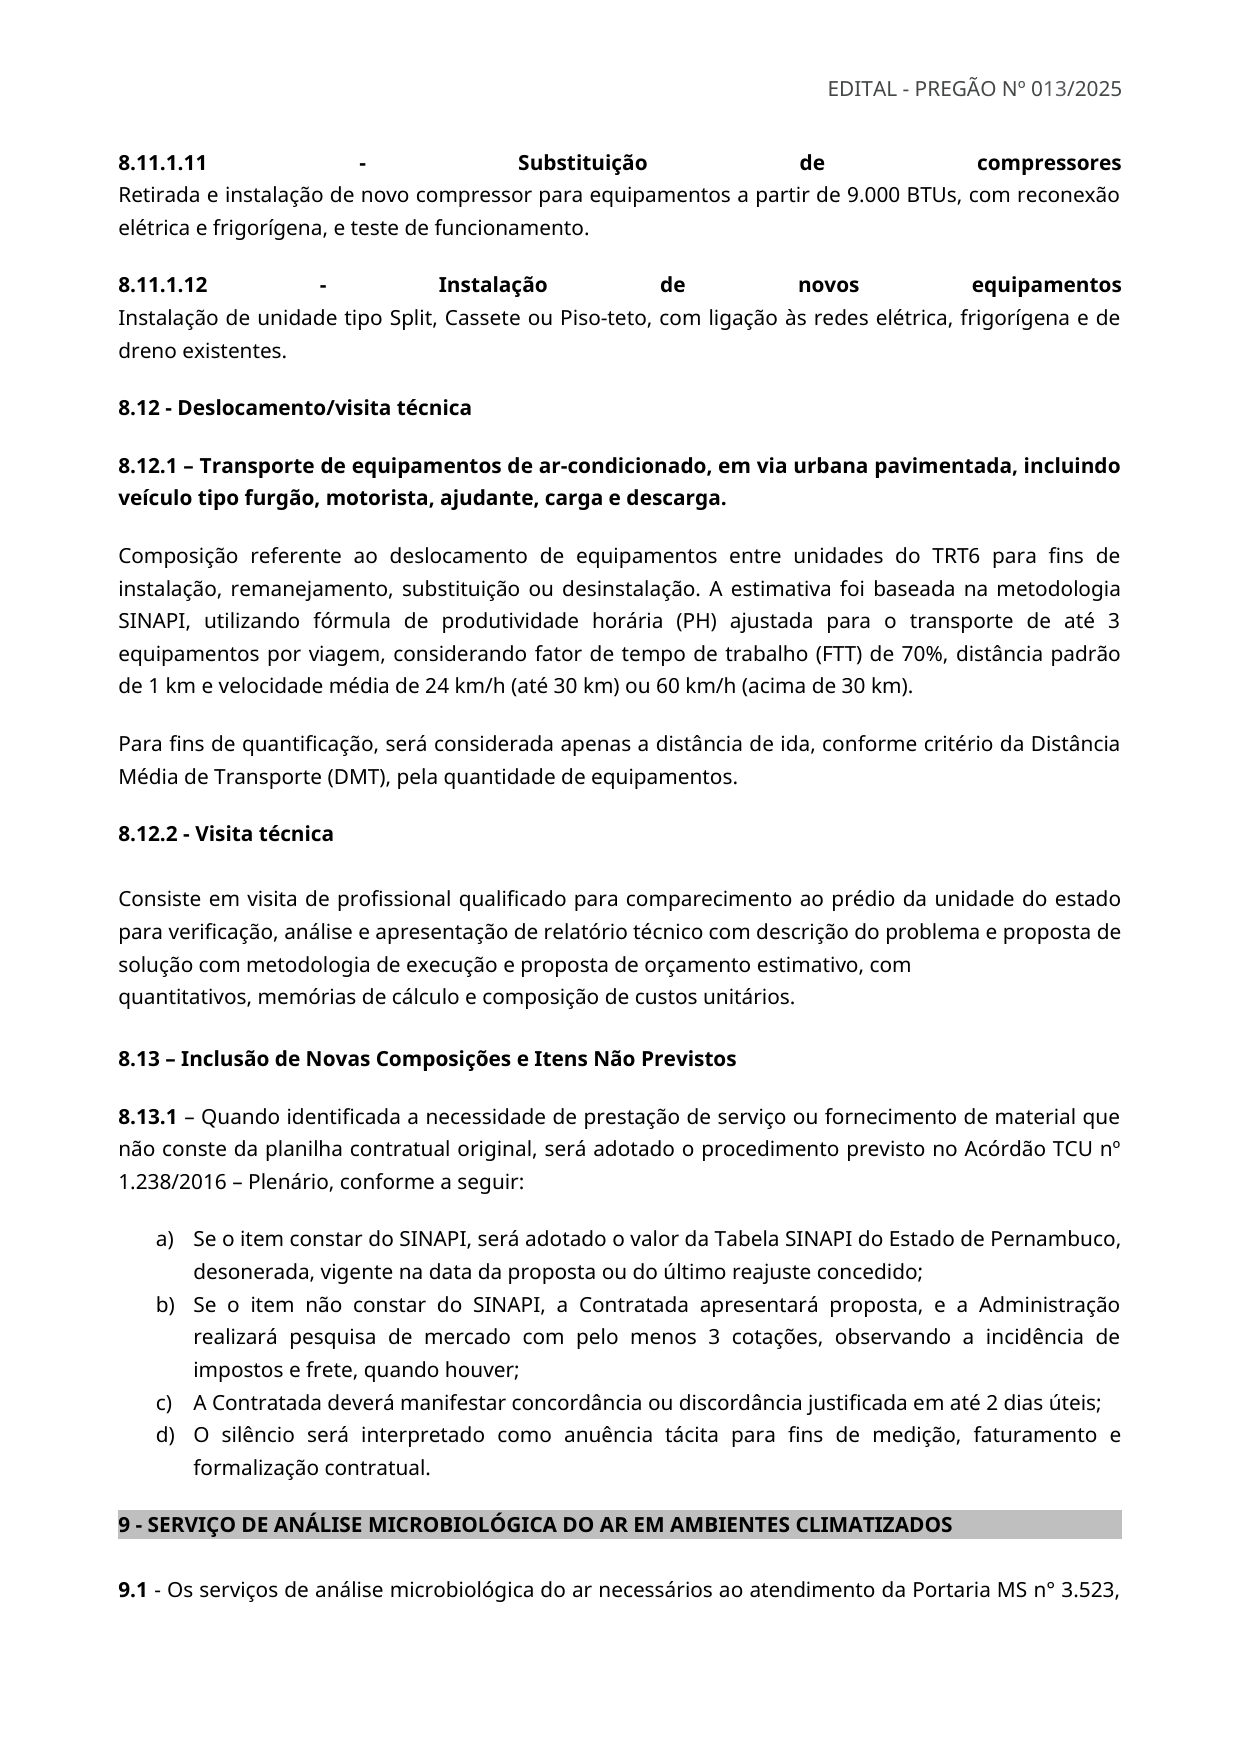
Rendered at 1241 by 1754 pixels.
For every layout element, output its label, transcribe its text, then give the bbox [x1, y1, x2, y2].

text 9.1 - Os serviços de análise microbiológica do ar necessários ao atendimento da Portaria MS n° 3.523, [118, 1576, 1122, 1604]
list Se o item não constar do SINAPI, a Contratada apresentará proposta, e a Administração realizará pesquisa de mercado com pelo menos 3 cotações, observando a incidência de impostos e frete, quando houver; [156, 1290, 1122, 1383]
text Consiste em visita de profissional qualificado para comparecimento ao prédio da unidade do estado para verificação, análise e apresentação de relatório técnico com descrição do problema e proposta de solução com metodologia de execução e proposta de orçamento estimativo, com [118, 884, 1122, 978]
subtitle 8.13 – Inclusão de Novas Composições e Itens Não Previstos [118, 1044, 1122, 1073]
subtitle 8.12 - Deslocamento/visita técnica [118, 393, 1122, 422]
text 8.11.1.12 - Instalação de novos equipamentos Instalação de unidade tipo Split, Cassete ou Piso-teto, com ligação às redes elétrica, frigorígena e de dreno existentes. [118, 271, 1122, 364]
text 8.12.1 – Transporte de equipamentos de ar-condicionado, em via urbana pavimentada, incluindo veículo tipo furgão, motorista, ajudante, carga e descarga. [118, 451, 1122, 512]
list A Contratada deverá manifestar concordância ou discordância justificada em até 2 dias úteis; [156, 1388, 1122, 1416]
list O silêncio será interpretado como anuência tácita para fins de medição, faturamento e formalização contratual. [156, 1420, 1122, 1481]
text 8.11.1.11 - Substituição de compressores Retirada e instalação de novo compressor para equipamentos a partir de 9.000 BTUs, com reconexão elétrica e frigorígena, e teste de funcionamento. [118, 148, 1122, 241]
text Para fins de quantificação, será considerada apenas a distância de ida, conforme critério da Distância Média de Transporte (DMT), pela quantidade de equipamentos. [118, 729, 1122, 790]
text quantitativos, memórias de cálculo e composição de custos unitários. [118, 982, 1122, 1011]
text 8.13.1 – Quando identificada a necessidade de prestação de serviço ou fornecimento de material que não conste da planilha contratual original, será adotado o procedimento previsto no Acórdão TCU nº 1.238/2016 – Plenário, conforme a seguir: [118, 1102, 1122, 1195]
text Composição referente ao deslocamento de equipamentos entre unidades do TRT6 para fins de instalação, remanejamento, substituição ou desinstalação. A estimativa foi baseada na metodologia SINAPI, utilizando fórmula de produtividade horária (PH) ajustada para o transporte de até 3 equipamentos por viagem, considerando fator de tempo de trabalho (FTT) de 70%, distância padrão de 1 km e velocidade média de 24 km/h (até 30 km) ou 60 km/h (acima de 30 km). [118, 541, 1122, 700]
subtitle 9 - SERVIÇO DE ANÁLISE MICROBIOLÓGICA DO AR EM AMBIENTES CLIMATIZADOS [118, 1510, 1122, 1539]
text 8.12.2 - Visita técnica [118, 819, 1122, 848]
list Se o item constar do SINAPI, será adotado o valor da Tabela SINAPI do Estado de Pernambuco, desonerada, vigente na data da proposta ou do último reajuste concedido; [156, 1224, 1122, 1286]
